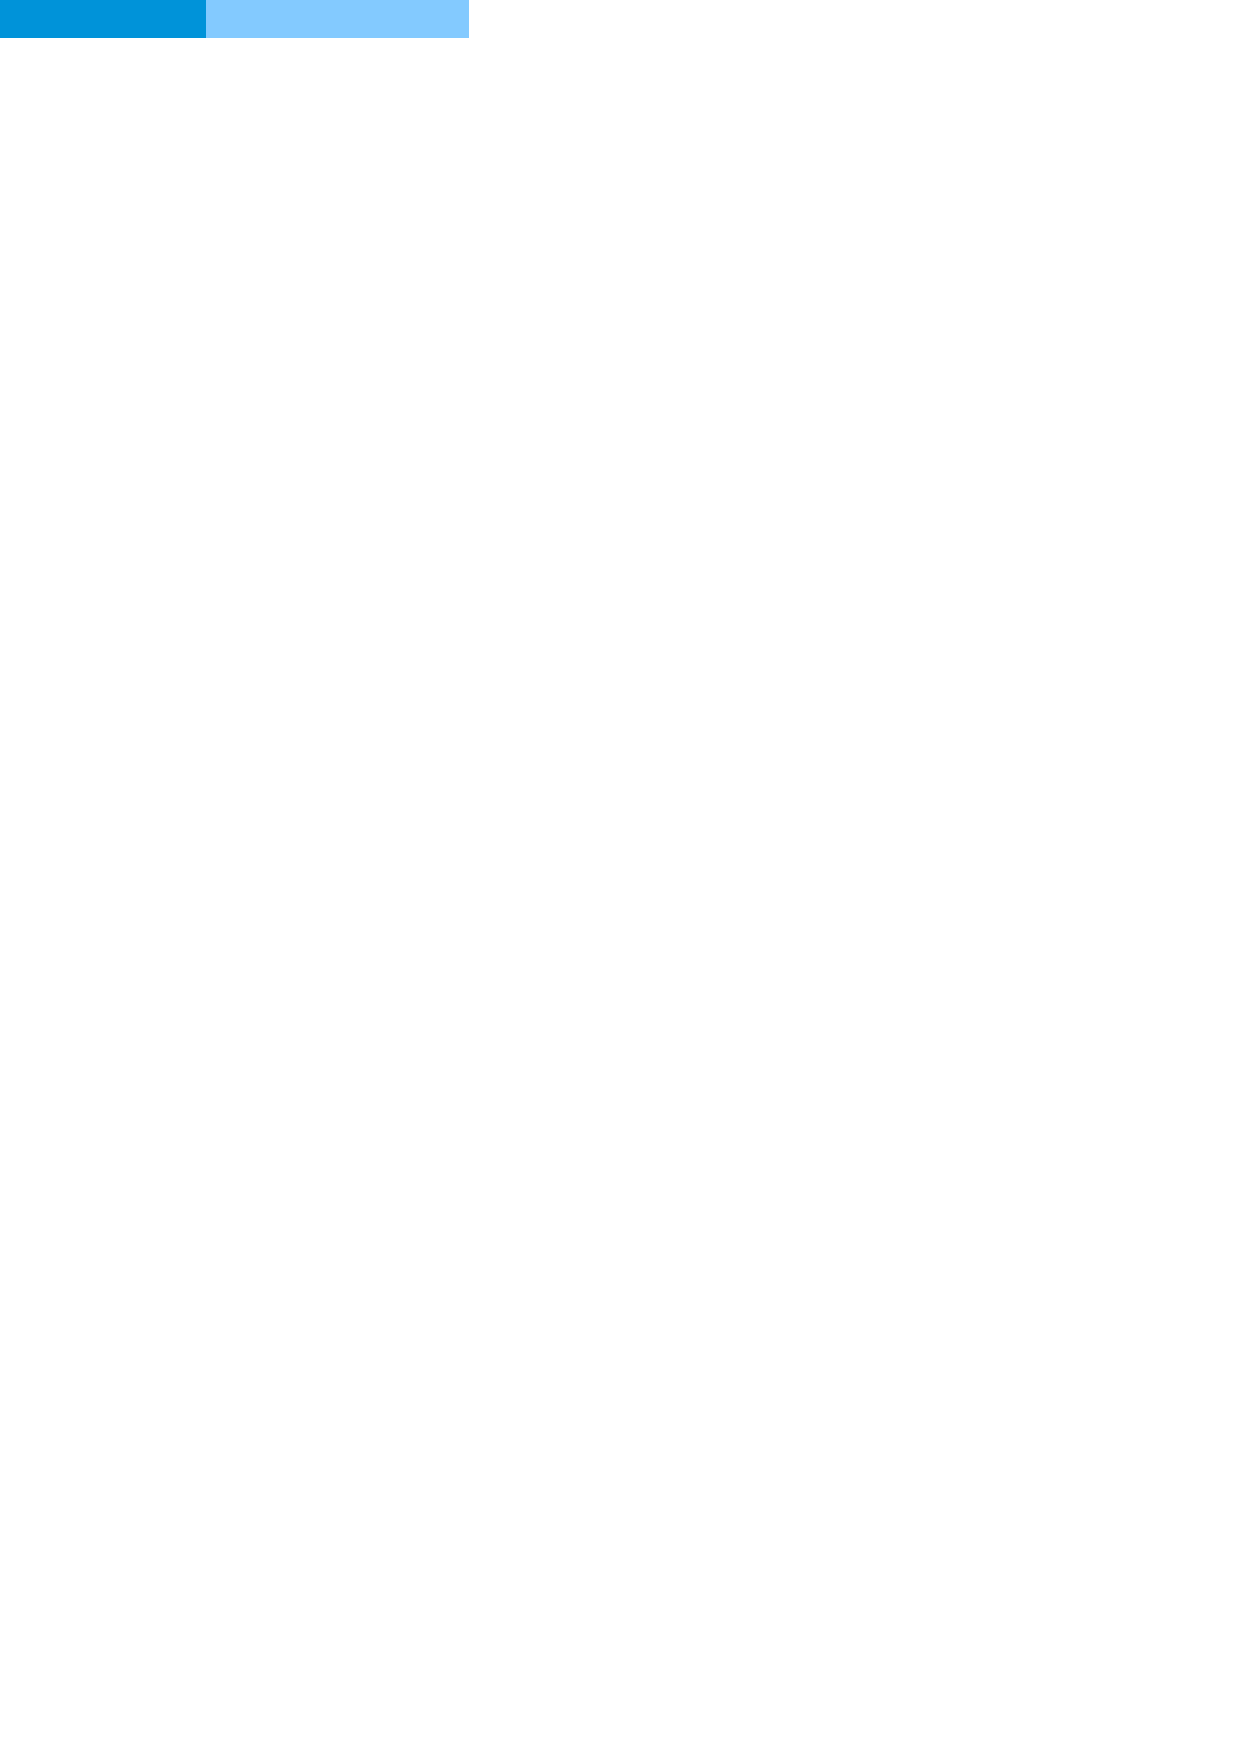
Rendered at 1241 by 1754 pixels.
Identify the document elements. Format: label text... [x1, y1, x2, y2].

table_cell [0, 0, 206, 38]
table_cell Creating designs using FreeCAD and Pro E, Photography [469, 0, 1240, 38]
table_cell Hobbies [206, 0, 469, 38]
